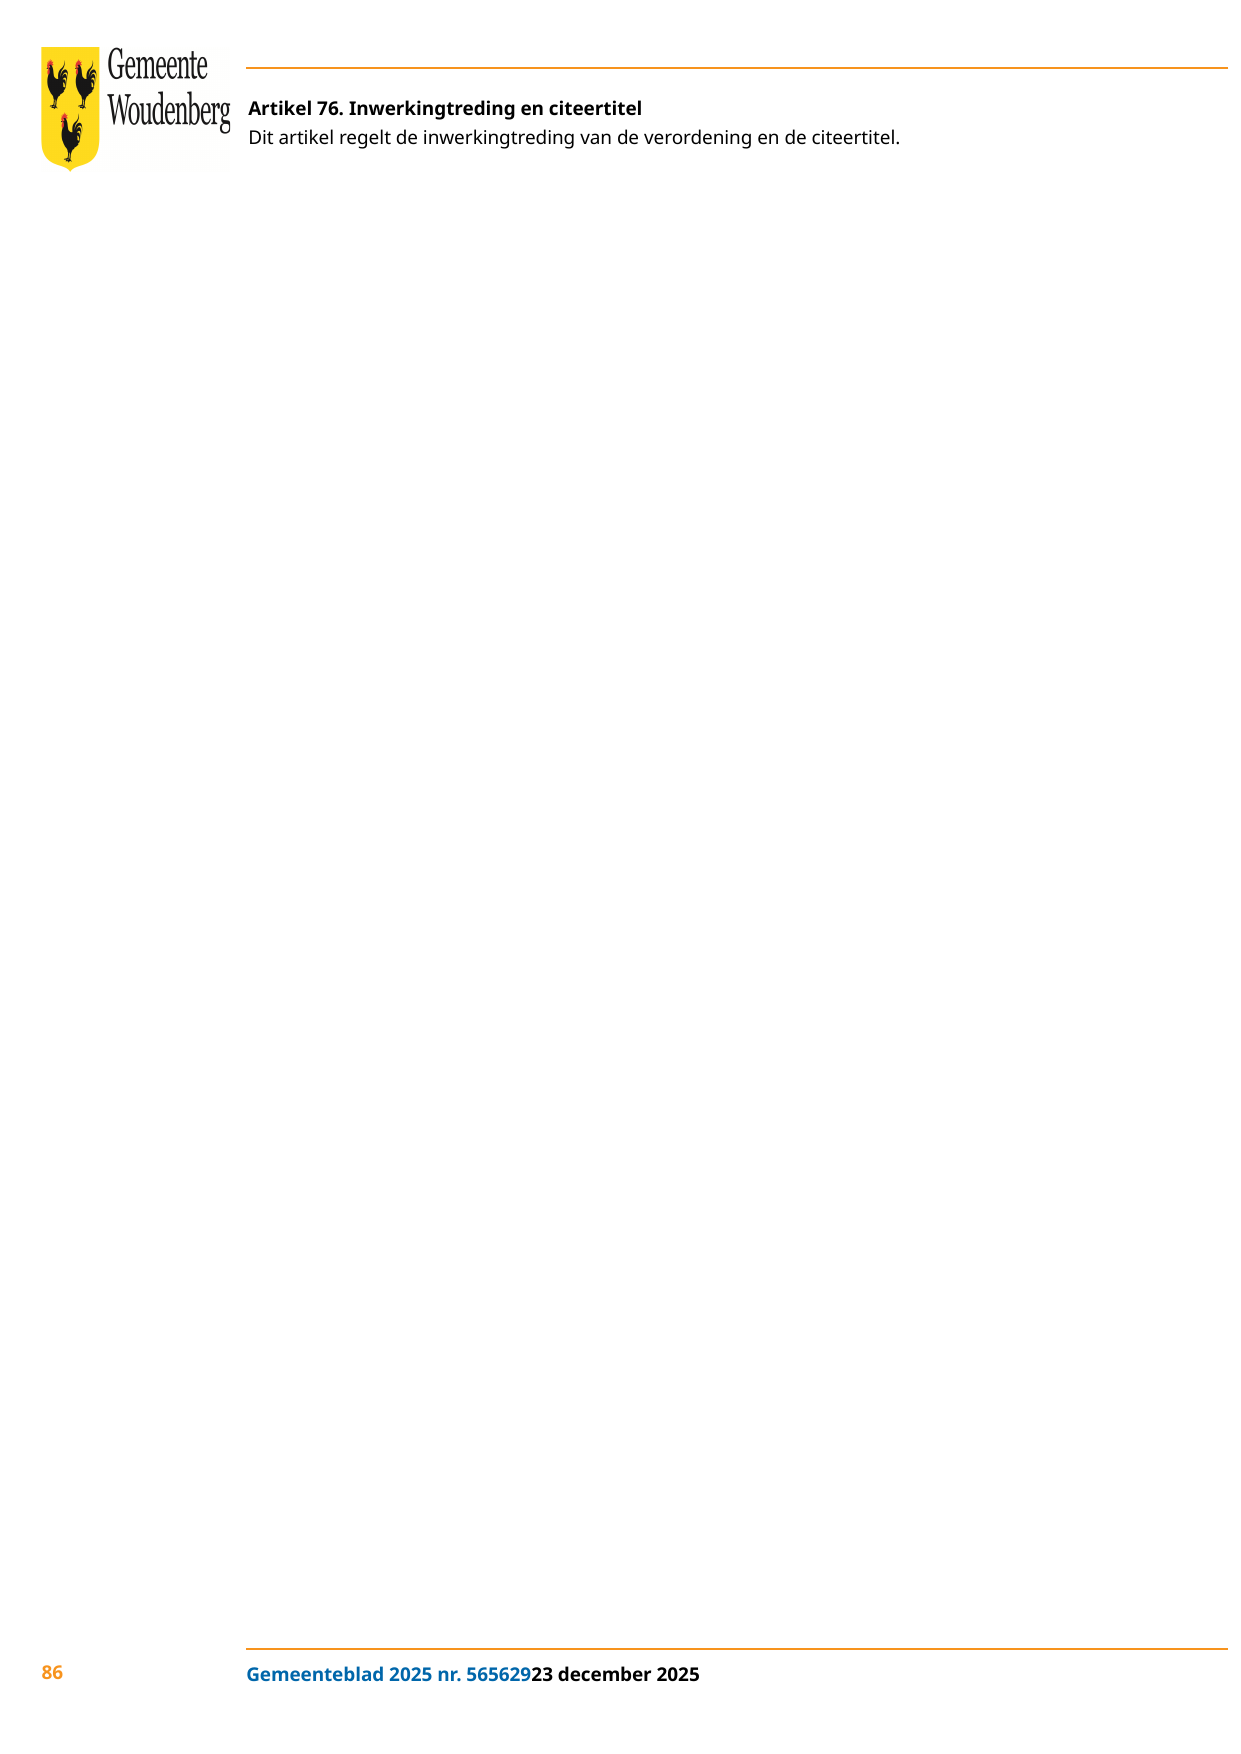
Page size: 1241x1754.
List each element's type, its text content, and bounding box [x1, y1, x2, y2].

text Dit artikel regelt de inwerkingtreding van de verordening en de citeertitel. [248, 124, 1152, 150]
picture [41, 47, 231, 172]
text Artikel 76. Inwerkingtreding en citeertitel [248, 95, 1152, 121]
